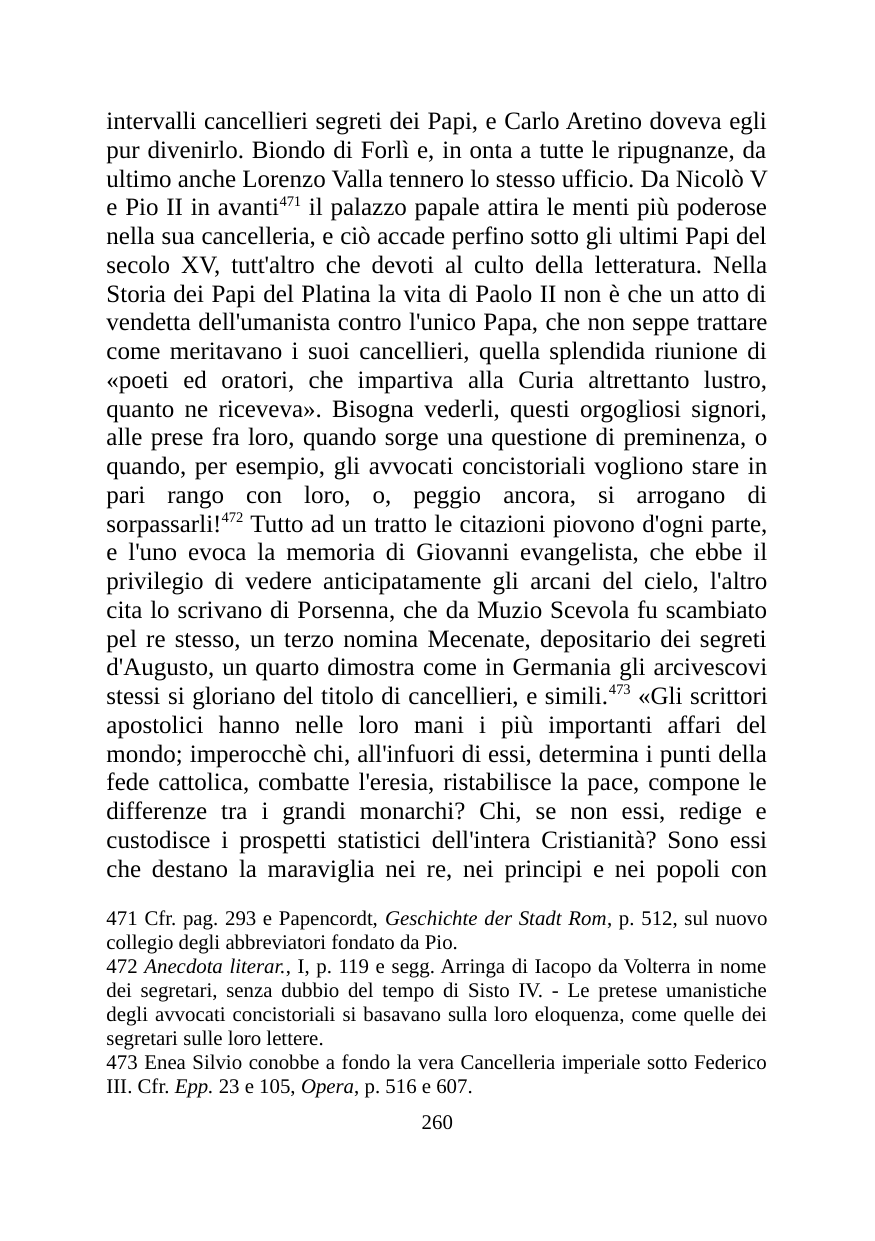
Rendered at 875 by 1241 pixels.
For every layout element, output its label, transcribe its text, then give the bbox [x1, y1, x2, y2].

text Enea Silvio conobbe a fondo la vera Cancelleria imperiale sotto Federico III. Cfr. Epp. 23 e 105, Opera, p. 516 e 607. [106, 1050, 768, 1098]
text Anecdota literar., I, p. 119 e segg. Arringa di Iacopo da Volterra in nome dei segretari, senza dubbio del tempo di Sisto IV. - Le pretese umanistiche degli avvocati concistoriali si basavano sulla loro eloquenza, come quelle dei segretari sulle loro lettere. [106, 954, 768, 1050]
text Cfr. pag. 293 e Papencordt, Geschichte der Stadt Rom, p. 512, sul nuovo collegio degli abbreviatori fondato da Pio. [106, 906, 768, 954]
text intervalli cancellieri segreti dei Papi, e Carlo Aretino doveva egli pur divenirlo. Biondo di Forlì e, in onta a tutte le ripugnanze, da ultimo anche Lorenzo Valla tennero lo stesso ufficio. Da Nicolò V e Pio II in avanti il palazzo papale attira le menti più poderose nella sua cancelleria, e ciò accade perfino sotto gli ultimi Papi del secolo XV, tutt'altro che devoti al culto della letteratura. Nella Storia dei Papi del Platina la vita di Paolo II non è che un atto di vendetta dell'umanista contro l'unico Papa, che non seppe trattare come meritavano i suoi cancellieri, quella splendida riunione di «poeti ed oratori, che impartiva alla Curia altrettanto lustro, quanto ne riceveva». Bisogna vederli, questi orgogliosi signori, alle prese fra loro, quando sorge una questione di preminenza, o quando, per esempio, gli avvocati concistoriali vogliono stare in pari rango con loro, o, peggio ancora, si arrogano di sorpassarli! Tutto ad un tratto le citazioni piovono d'ogni parte, e l'uno evoca la memoria di Giovanni evangelista, che ebbe il privilegio di vedere anticipatamente gli arcani del cielo, l'altro cita lo scrivano di Porsenna, che da Muzio Scevola fu scambiato pel re stesso, un terzo nomina Mecenate, depositario dei segreti d'Augusto, un quarto dimostra come in Germania gli arcivescovi stessi si gloriano del titolo di cancellieri, e simili. «Gli scrittori apostolici hanno nelle loro mani i più importanti affari del mondo; imperocchè chi, all'infuori di essi, determina i punti della fede cattolica, combatte l'eresia, ristabilisce la pace, compone le differenze tra i grandi monarchi? Chi, se non essi, redige e custodisce i prospetti statistici dell'intera Cristianità? Sono essi che destano la maraviglia nei re, nei principi e nei popoli con [106, 106, 768, 882]
